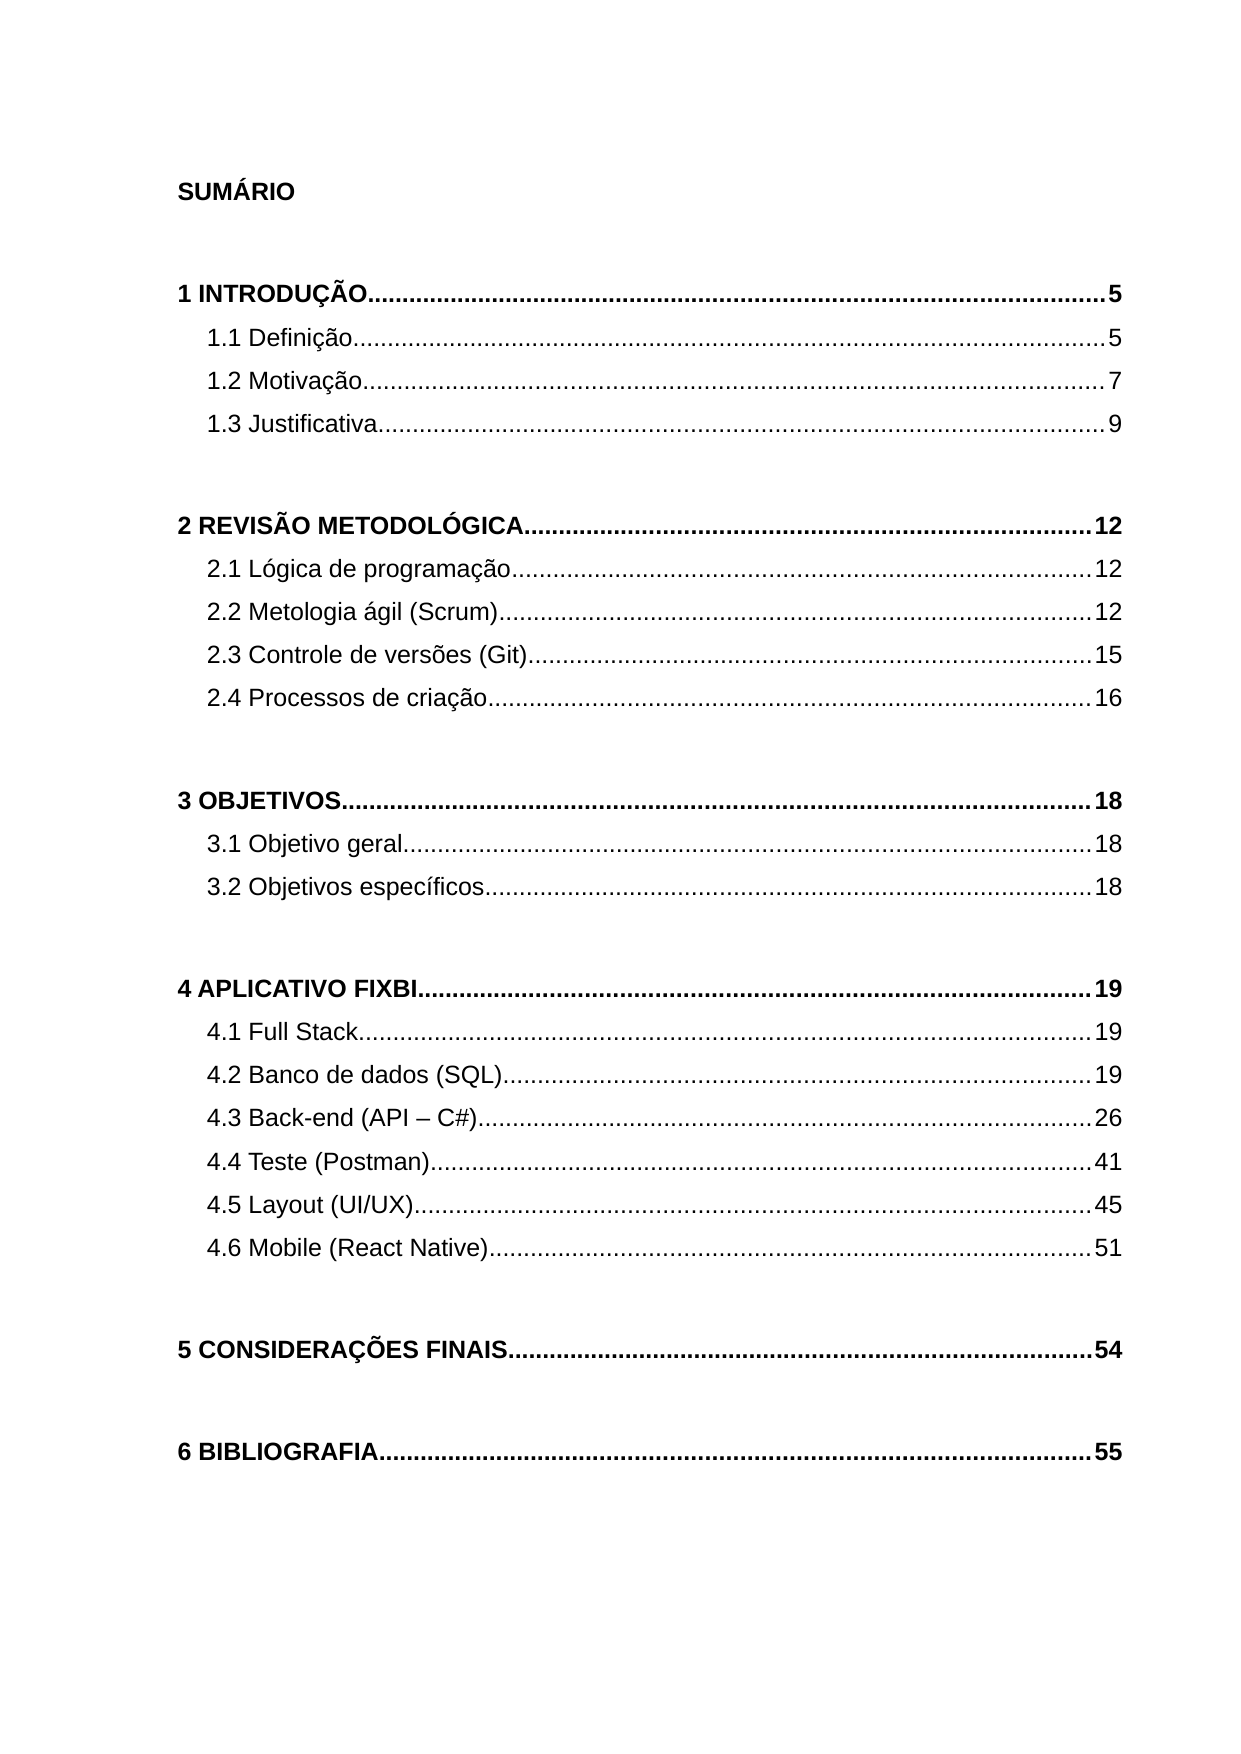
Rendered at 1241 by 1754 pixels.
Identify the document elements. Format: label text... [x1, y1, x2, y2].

text 4.4 Teste (Postman) 41 [207, 1147, 1122, 1175]
text 6 BIBLIOGRAFIA 55 [177, 1437, 1122, 1466]
text 2.2 Metologia ágil (Scrum) 12 [207, 597, 1122, 626]
text 2 REVISÃO METODOLÓGICA 12 [177, 511, 1122, 540]
text 5 CONSIDERAÇÕES FINAIS 54 [177, 1335, 1122, 1364]
text 1.1 Definição 5 [207, 322, 1122, 351]
text 1 INTRODUÇÃO 5 [177, 279, 1122, 308]
text 2.1 Lógica de programação 12 [207, 554, 1122, 583]
text 4.6 Mobile (React Native) 51 [207, 1233, 1122, 1262]
text 1.3 Justificativa 9 [207, 409, 1122, 437]
text 3.1 Objetivo geral 18 [207, 829, 1122, 857]
text 3.2 Objetivos específicos 18 [207, 872, 1122, 901]
text 4.1 Full Stack 19 [207, 1017, 1122, 1046]
text 2.4 Processos de criação 16 [207, 683, 1122, 712]
text 3 OBJETIVOS 18 [177, 786, 1122, 814]
text 4.3 Back-end (API – C#) 26 [207, 1103, 1122, 1132]
text 4.5 Layout (UI/UX) 45 [207, 1190, 1122, 1218]
text 4.2 Banco de dados (SQL) 19 [207, 1060, 1122, 1089]
subtitle SUMÁRIO [177, 177, 1122, 206]
text 1.2 Motivação 7 [207, 366, 1122, 394]
text 2.3 Controle de versões (Git) 15 [207, 640, 1122, 669]
text 4 APLICATIVO FIXBI 19 [177, 974, 1122, 1003]
